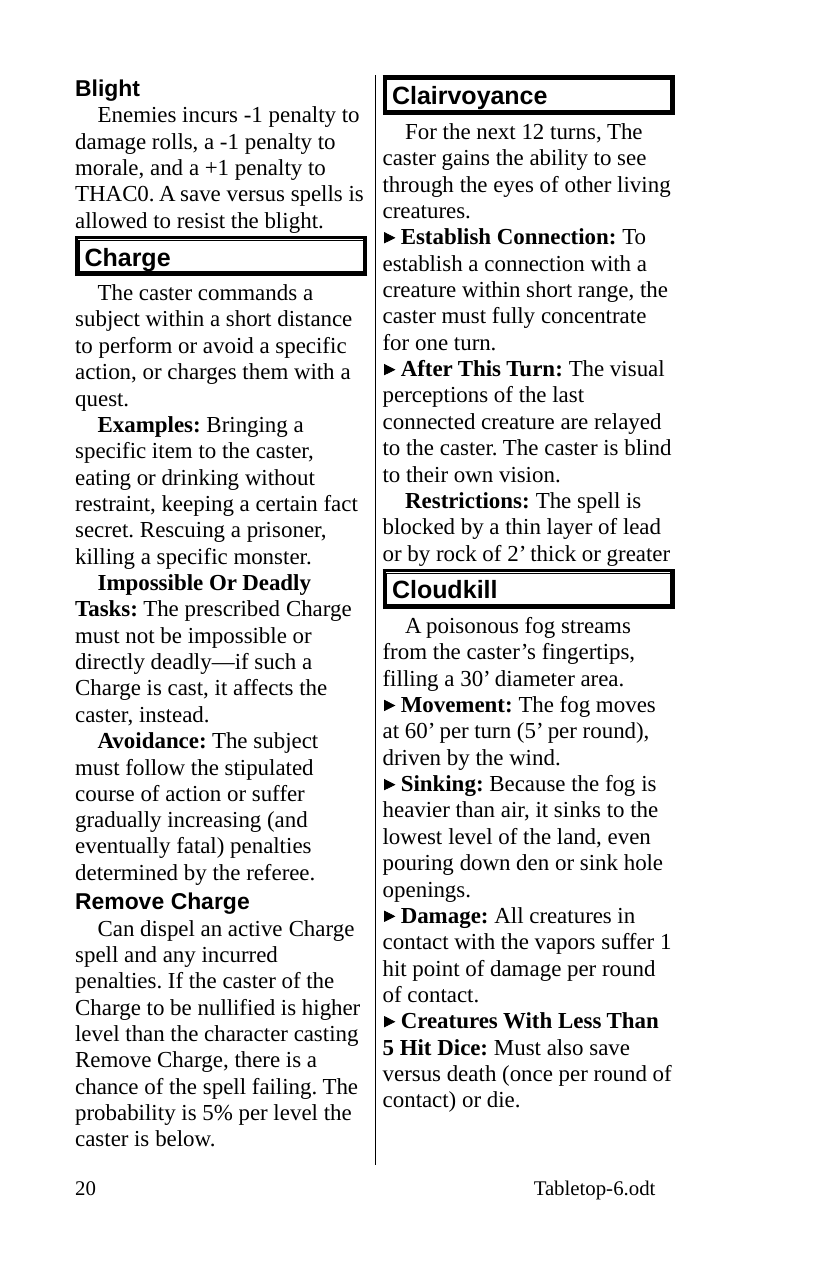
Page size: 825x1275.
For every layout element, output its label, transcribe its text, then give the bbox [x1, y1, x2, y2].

text Restrictions: The spell is blocked by a thin layer of lead or by rock of 2’ thick or greater [382, 487, 675, 566]
text The caster commands a subject within a short distance to perform or avoid a specific action, or charges them with a quest. [75, 279, 367, 411]
subtitle Blight [75, 75, 367, 101]
subtitle Remove Charge [75, 888, 367, 915]
subtitle Clairvoyance [387, 80, 670, 110]
list Creatures with less than 5 Hit Dice: Must also save versus death (once per round of contact) or die. [382, 1007, 675, 1113]
text Enemies incurs -1 penalty to damage rolls, a -1 penalty to morale, and a +1 penalty to THAC0. A save versus spells is allowed to resist the blight. [75, 101, 367, 233]
subtitle Cloudkill [387, 574, 670, 604]
list Movement: The fog moves at 60’ per turn (5’ per round), driven by the wind. [382, 691, 675, 770]
list After this turn: The visual perceptions of the last connected creature are relayed to the caster. The caster is blind to their own vision. [382, 355, 675, 487]
text For the next 12 turns, The caster gains the ability to see through the eyes of other living creatures. [382, 118, 675, 223]
text A poisonous fog streams from the caster’s fingertips, filling a 30’ diameter area. [382, 612, 675, 691]
text Examples: Bringing a specific item to the caster, eating or drinking without restraint, keeping a certain fact secret. Rescuing a prisoner, killing a specific monster. [75, 411, 367, 569]
text Avoidance: The subject must follow the stipulated course of action or suffer gradually increasing (and eventually fatal) penalties determined by the referee. [75, 727, 367, 885]
list Damage: All creatures in contact with the vapors suffer 1 hit point of damage per round of contact. [382, 902, 675, 1007]
subtitle Charge [80, 241, 363, 271]
text Impossible or deadly tasks: The prescribed Charge must not be impossible or directly deadly—if such a Charge is cast, it affects the caster, instead. [75, 569, 367, 727]
list Sinking: Because the fog is heavier than air, it sinks to the lowest level of the land, even pouring down den or sink hole openings. [382, 770, 675, 902]
list Establish Connection: To establish a connection with a creature within short range, the caster must fully concentrate for one turn. [382, 223, 675, 355]
text Can dispel an active Charge spell and any incurred penalties. If the caster of the Charge to be nullified is higher level than the character casting Remove Charge, there is a chance of the spell failing. The probability is 5% per level the caster is below. [75, 915, 367, 1152]
